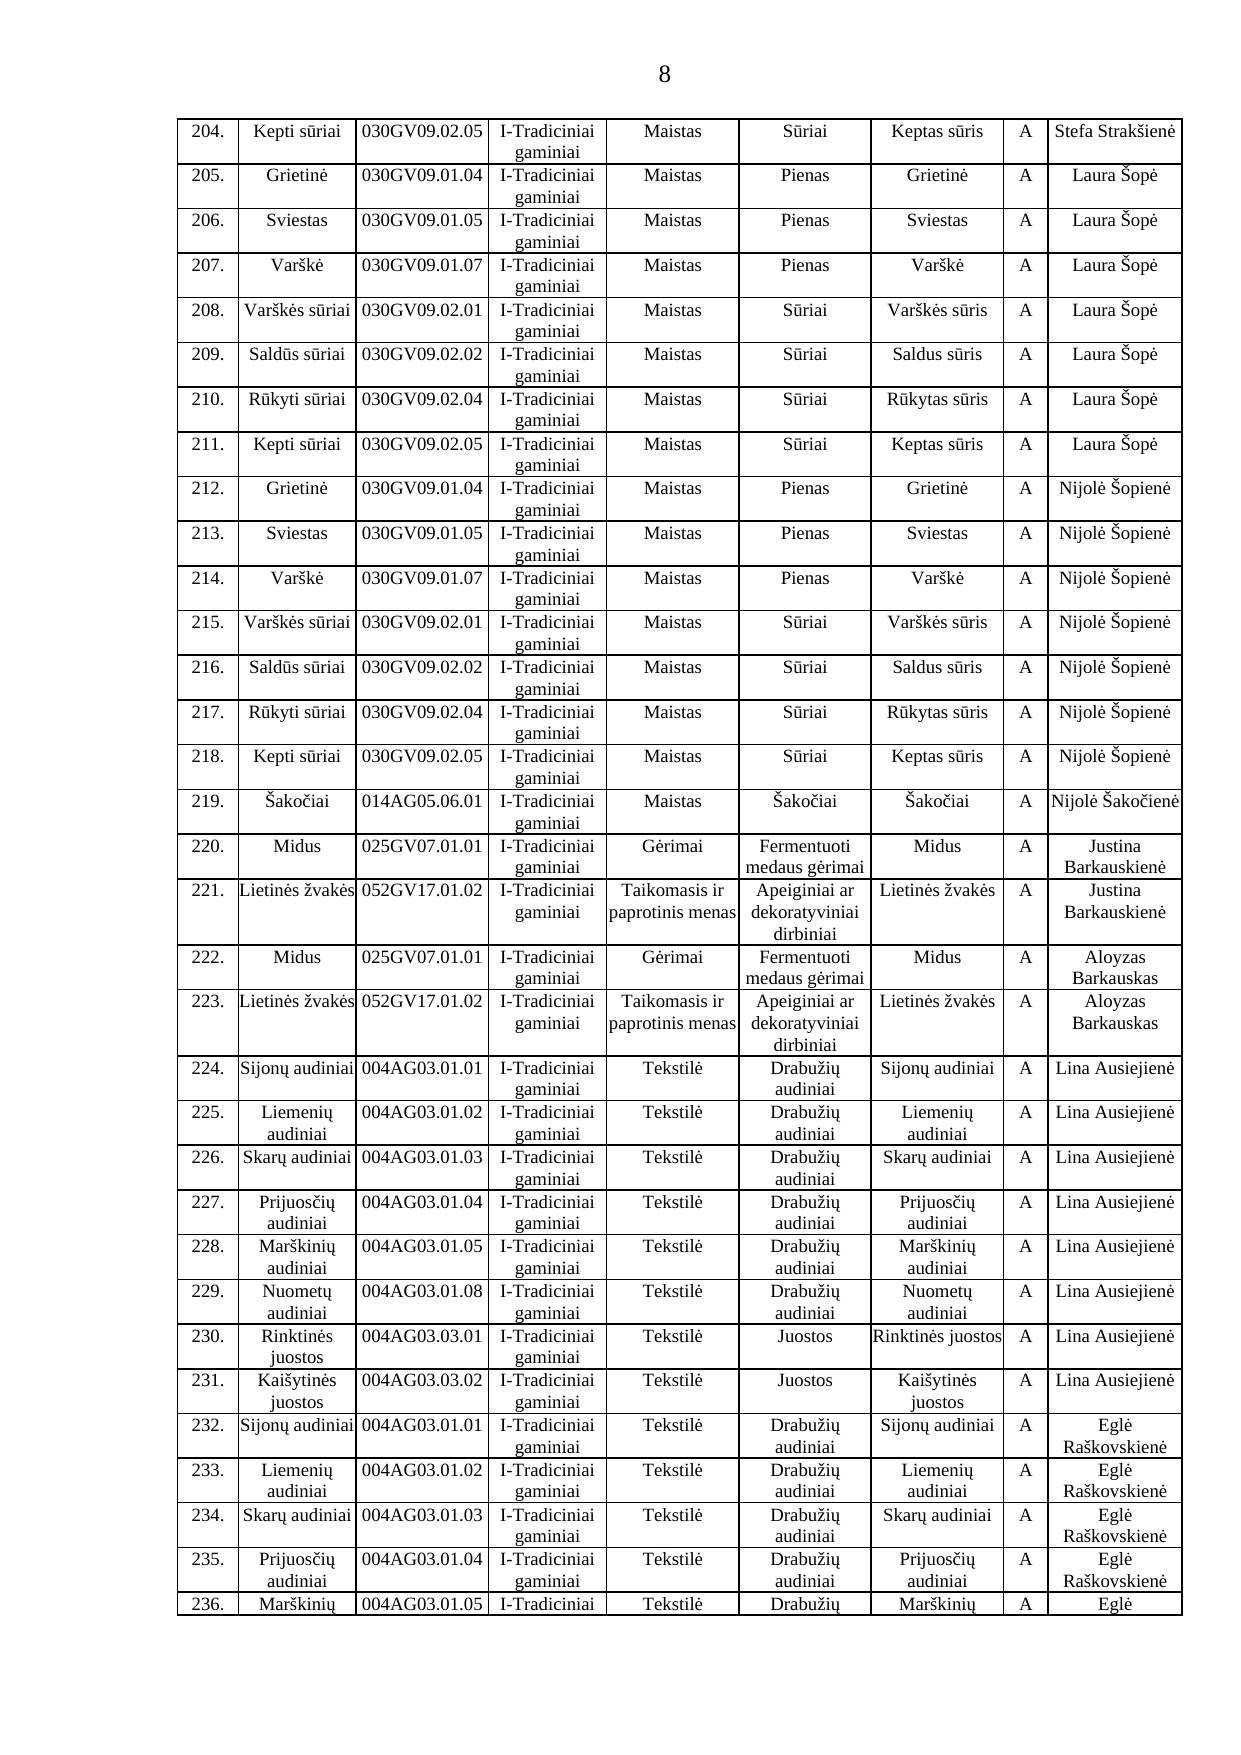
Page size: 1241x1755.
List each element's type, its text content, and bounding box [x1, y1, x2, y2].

table_cell 213. [178, 522, 238, 565]
table_cell Drabužių audiniai [740, 1146, 870, 1189]
table_cell 004AG03.01.04 [357, 1191, 488, 1234]
table_cell Nijolė Šopienė [1049, 611, 1181, 654]
table_cell Juostos [740, 1370, 870, 1412]
table_cell Varškė [239, 567, 355, 610]
table_cell Sūriai [740, 656, 870, 699]
table_cell Midus [872, 835, 1003, 878]
table_cell A [1004, 477, 1047, 520]
table_cell Grietinė [872, 165, 1003, 207]
table_cell Rūkyti sūriai [239, 388, 355, 431]
table_cell Maistas [607, 209, 738, 252]
table_cell A [1004, 343, 1047, 386]
table_cell Grietinė [872, 477, 1003, 520]
table_cell A [1004, 745, 1047, 788]
table_cell I-Tradiciniai gaminiai [489, 1057, 606, 1100]
table_cell Tekstilė [607, 1146, 738, 1189]
table_cell Kepti sūriai [239, 745, 355, 788]
table_cell Prijuosčių audiniai [872, 1548, 1003, 1591]
table_cell Sūriai [740, 120, 870, 163]
table_cell Lietinės žvakės [872, 990, 1003, 1055]
table_cell Justina Barkauskienė [1049, 835, 1181, 878]
table_cell Prijuosčių audiniai [239, 1548, 355, 1591]
table_cell Tekstilė [607, 1593, 738, 1614]
table_cell A [1004, 209, 1047, 252]
table_cell Lina Ausiejienė [1049, 1057, 1181, 1100]
table_cell Tekstilė [607, 1280, 738, 1323]
table_cell A [1004, 1503, 1047, 1547]
table_cell Skarų audiniai [872, 1146, 1003, 1189]
table_cell Tekstilė [607, 1503, 738, 1547]
table_cell Liemenių audiniai [239, 1101, 355, 1144]
table_cell Kepti sūriai [239, 120, 355, 163]
table_cell Keptas sūris [872, 745, 1003, 788]
table_cell Sūriai [740, 388, 870, 431]
table_cell Drabužių audiniai [740, 1503, 870, 1547]
table_cell A [1004, 1280, 1047, 1323]
table_cell Sūriai [740, 433, 870, 476]
table_cell Stefa Strakšienė [1049, 120, 1181, 163]
table_cell 235. [178, 1548, 238, 1591]
table_cell Sūriai [740, 343, 870, 386]
table_cell Gėrimai [607, 946, 738, 989]
table_cell 224. [178, 1057, 238, 1100]
table_cell Drabužių audiniai [740, 1459, 870, 1502]
table_cell A [1004, 298, 1047, 342]
table_cell 223. [178, 990, 238, 1055]
table_cell Fermentuoti medaus gėrimai [740, 835, 870, 878]
table_cell Juostos [740, 1325, 870, 1368]
table_cell Pienas [740, 477, 870, 520]
table_cell Marškinių audiniai [239, 1235, 355, 1278]
table_cell Tekstilė [607, 1101, 738, 1144]
table_cell Rinktinės juostos [239, 1325, 355, 1368]
table_cell A [1004, 946, 1047, 989]
table_cell Sijonų audiniai [239, 1414, 355, 1457]
table_cell A [1004, 388, 1047, 431]
table_cell I-Tradiciniai gaminiai [489, 1503, 606, 1547]
table_cell A [1004, 567, 1047, 610]
table_cell I-Tradiciniai gaminiai [489, 388, 606, 431]
table_cell 004AG03.01.01 [357, 1414, 488, 1457]
table_cell 004AG03.01.02 [357, 1459, 488, 1502]
table_cell Varškė [239, 254, 355, 297]
table_cell Apeiginiai ar dekoratyviniai dirbiniai [740, 880, 870, 944]
table_cell I-Tradiciniai gaminiai [489, 209, 606, 252]
table_cell 052GV17.01.02 [357, 990, 488, 1055]
table_cell Lina Ausiejienė [1049, 1101, 1181, 1144]
table_cell 236. [178, 1593, 238, 1614]
table_cell Eglė Raškovskienė [1049, 1459, 1181, 1502]
table_cell Fermentuoti medaus gėrimai [740, 946, 870, 989]
table_cell Lina Ausiejienė [1049, 1325, 1181, 1368]
table_cell Eglė Raškovskienė [1049, 1503, 1181, 1547]
table_cell Midus [872, 946, 1003, 989]
table_cell Rūkyti sūriai [239, 701, 355, 744]
table_cell 030GV09.02.01 [357, 611, 488, 654]
table_cell Lietinės žvakės [239, 990, 355, 1055]
table_cell A [1004, 1325, 1047, 1368]
table_cell Maistas [607, 745, 738, 788]
table_cell Maistas [607, 433, 738, 476]
table_cell 030GV09.02.01 [357, 298, 488, 342]
table_cell A [1004, 880, 1047, 944]
table_cell Lina Ausiejienė [1049, 1235, 1181, 1278]
table_cell I-Tradiciniai gaminiai [489, 1325, 606, 1368]
table_cell Sūriai [740, 298, 870, 342]
table_cell Varškės sūris [872, 298, 1003, 342]
table_cell A [1004, 1548, 1047, 1591]
table_cell 004AG03.01.03 [357, 1146, 488, 1189]
table_cell 219. [178, 790, 238, 833]
table_cell A [1004, 120, 1047, 163]
table_cell I-Tradiciniai gaminiai [489, 745, 606, 788]
table_cell Saldūs sūriai [239, 343, 355, 386]
table_cell 234. [178, 1503, 238, 1547]
table_cell A [1004, 656, 1047, 699]
table_cell A [1004, 1593, 1047, 1614]
table_cell Taikomasis ir paprotinis menas [607, 880, 738, 944]
table_cell 214. [178, 567, 238, 610]
table_cell Maistas [607, 701, 738, 744]
table_cell A [1004, 990, 1047, 1055]
table_cell A [1004, 701, 1047, 744]
table_cell 014AG05.06.01 [357, 790, 488, 833]
table_cell 232. [178, 1414, 238, 1457]
table_cell Varškės sūris [872, 611, 1003, 654]
table_cell 233. [178, 1459, 238, 1502]
table_cell Nijolė Šopienė [1049, 522, 1181, 565]
table_cell Grietinė [239, 477, 355, 520]
table_cell Nuometų audiniai [239, 1280, 355, 1323]
table_cell Šakočiai [239, 790, 355, 833]
table_cell 220. [178, 835, 238, 878]
table_cell Lina Ausiejienė [1049, 1191, 1181, 1234]
table_cell Maistas [607, 522, 738, 565]
table_cell Laura Šopė [1049, 209, 1181, 252]
table_cell I-Tradiciniai gaminiai [489, 1191, 606, 1234]
table_cell Tekstilė [607, 1414, 738, 1457]
table_cell 004AG03.01.05 [357, 1593, 488, 1614]
table_cell I-Tradiciniai [489, 1593, 606, 1614]
table_cell I-Tradiciniai gaminiai [489, 1459, 606, 1502]
table_cell 030GV09.02.05 [357, 120, 488, 163]
table_cell 204. [178, 120, 238, 163]
table_cell Laura Šopė [1049, 165, 1181, 207]
table_cell 030GV09.01.04 [357, 165, 488, 207]
table_cell A [1004, 1459, 1047, 1502]
table_cell 227. [178, 1191, 238, 1234]
table_cell I-Tradiciniai gaminiai [489, 522, 606, 565]
table_cell Rūkytas sūris [872, 701, 1003, 744]
table_cell Tekstilė [607, 1370, 738, 1412]
table_cell 225. [178, 1101, 238, 1144]
table_cell 030GV09.02.05 [357, 745, 488, 788]
table_cell I-Tradiciniai gaminiai [489, 433, 606, 476]
table_cell 025GV07.01.01 [357, 835, 488, 878]
table_cell Drabužių audiniai [740, 1414, 870, 1457]
table_cell Maistas [607, 790, 738, 833]
table_cell Sūriai [740, 701, 870, 744]
table_cell Varškė [872, 567, 1003, 610]
table_cell I-Tradiciniai gaminiai [489, 656, 606, 699]
table_cell 004AG03.01.01 [357, 1057, 488, 1100]
table_cell Apeiginiai ar dekoratyviniai dirbiniai [740, 990, 870, 1055]
table_cell Skarų audiniai [239, 1503, 355, 1547]
table_cell Eglė Raškovskienė [1049, 1414, 1181, 1457]
table_cell 209. [178, 343, 238, 386]
table_cell Gėrimai [607, 835, 738, 878]
table_cell Laura Šopė [1049, 254, 1181, 297]
table_cell Prijuosčių audiniai [872, 1191, 1003, 1234]
table_cell I-Tradiciniai gaminiai [489, 343, 606, 386]
table_cell Lietinės žvakės [239, 880, 355, 944]
table_cell A [1004, 835, 1047, 878]
table_cell 030GV09.02.02 [357, 343, 488, 386]
table_cell Laura Šopė [1049, 433, 1181, 476]
table_cell 004AG03.03.01 [357, 1325, 488, 1368]
table_cell Sūriai [740, 745, 870, 788]
table_cell A [1004, 611, 1047, 654]
table_cell Maistas [607, 120, 738, 163]
table_cell Maistas [607, 656, 738, 699]
table_cell Tekstilė [607, 1325, 738, 1368]
table_cell 030GV09.01.05 [357, 209, 488, 252]
table_cell Nijolė Šopienė [1049, 656, 1181, 699]
table_cell 025GV07.01.01 [357, 946, 488, 989]
table_cell 004AG03.01.05 [357, 1235, 488, 1278]
table_cell Kaišytinės juostos [872, 1370, 1003, 1412]
table_cell I-Tradiciniai gaminiai [489, 120, 606, 163]
table_cell Drabužių audiniai [740, 1235, 870, 1278]
table_cell Eglė [1049, 1593, 1181, 1614]
table_cell 030GV09.02.04 [357, 701, 488, 744]
table_cell Sviestas [872, 209, 1003, 252]
table_cell Liemenių audiniai [872, 1459, 1003, 1502]
table_cell Rinktinės juostos [872, 1325, 1003, 1368]
table_cell 218. [178, 745, 238, 788]
table_cell I-Tradiciniai gaminiai [489, 1548, 606, 1591]
table_cell Marškinių [239, 1593, 355, 1614]
table_cell A [1004, 1191, 1047, 1234]
table_cell Tekstilė [607, 1057, 738, 1100]
table_cell Sviestas [239, 522, 355, 565]
table_cell Drabužių audiniai [740, 1057, 870, 1100]
table_cell A [1004, 1235, 1047, 1278]
table_cell Liemenių audiniai [872, 1101, 1003, 1144]
table_cell 207. [178, 254, 238, 297]
table_cell Saldus sūris [872, 656, 1003, 699]
table_cell Aloyzas Barkauskas [1049, 946, 1181, 989]
table_cell I-Tradiciniai gaminiai [489, 880, 606, 944]
table_cell Sijonų audiniai [239, 1057, 355, 1100]
table_cell 228. [178, 1235, 238, 1278]
table_cell Keptas sūris [872, 433, 1003, 476]
table_cell Nijolė Šopienė [1049, 477, 1181, 520]
table_cell Lina Ausiejienė [1049, 1370, 1181, 1412]
table_cell 206. [178, 209, 238, 252]
table_cell 030GV09.01.04 [357, 477, 488, 520]
table_cell 205. [178, 165, 238, 207]
table_cell Grietinė [239, 165, 355, 207]
table_cell Kaišytinės juostos [239, 1370, 355, 1412]
table_cell Lina Ausiejienė [1049, 1280, 1181, 1323]
table_cell Šakočiai [872, 790, 1003, 833]
table_cell I-Tradiciniai gaminiai [489, 567, 606, 610]
table_cell 004AG03.01.04 [357, 1548, 488, 1591]
table_cell 030GV09.01.05 [357, 522, 488, 565]
table_cell A [1004, 790, 1047, 833]
table_cell Laura Šopė [1049, 388, 1181, 431]
table_cell 208. [178, 298, 238, 342]
table_cell Varškė [872, 254, 1003, 297]
table_cell Drabužių audiniai [740, 1280, 870, 1323]
table_cell Saldūs sūriai [239, 656, 355, 699]
table_cell Maistas [607, 254, 738, 297]
table_cell Nijolė Šakočienė [1049, 790, 1181, 833]
table_cell Drabužių audiniai [740, 1191, 870, 1234]
table_cell Kepti sūriai [239, 433, 355, 476]
table_cell 052GV17.01.02 [357, 880, 488, 944]
table_cell Maistas [607, 343, 738, 386]
table_cell I-Tradiciniai gaminiai [489, 701, 606, 744]
table_cell A [1004, 522, 1047, 565]
table_cell Drabužių [740, 1593, 870, 1614]
table_cell 030GV09.01.07 [357, 567, 488, 610]
table_cell Liemenių audiniai [239, 1459, 355, 1502]
table_cell I-Tradiciniai gaminiai [489, 254, 606, 297]
table_cell A [1004, 433, 1047, 476]
table_cell 222. [178, 946, 238, 989]
table_cell Maistas [607, 477, 738, 520]
table_cell 212. [178, 477, 238, 520]
table_cell 215. [178, 611, 238, 654]
table_cell Midus [239, 946, 355, 989]
table_cell Maistas [607, 298, 738, 342]
table_cell 030GV09.01.07 [357, 254, 488, 297]
table_cell Drabužių audiniai [740, 1101, 870, 1144]
table_cell Laura Šopė [1049, 343, 1181, 386]
table_cell I-Tradiciniai gaminiai [489, 790, 606, 833]
table_cell A [1004, 1146, 1047, 1189]
table_cell Sviestas [239, 209, 355, 252]
table_cell I-Tradiciniai gaminiai [489, 1370, 606, 1412]
table_cell 030GV09.02.04 [357, 388, 488, 431]
table_cell Skarų audiniai [872, 1503, 1003, 1547]
table_cell Taikomasis ir paprotinis menas [607, 990, 738, 1055]
table_cell Nuometų audiniai [872, 1280, 1003, 1323]
table_cell I-Tradiciniai gaminiai [489, 477, 606, 520]
table_cell I-Tradiciniai gaminiai [489, 1235, 606, 1278]
table_cell Rūkytas sūris [872, 388, 1003, 431]
table_cell Sviestas [872, 522, 1003, 565]
table_cell 211. [178, 433, 238, 476]
table_cell Marškinių audiniai [872, 1235, 1003, 1278]
table_cell Šakočiai [740, 790, 870, 833]
table_cell Sijonų audiniai [872, 1414, 1003, 1457]
table_cell 229. [178, 1280, 238, 1323]
table_cell Pienas [740, 522, 870, 565]
table_cell Pienas [740, 567, 870, 610]
table_cell 231. [178, 1370, 238, 1412]
table_cell 217. [178, 701, 238, 744]
table_cell Nijolė Šopienė [1049, 567, 1181, 610]
table_cell 004AG03.03.02 [357, 1370, 488, 1412]
table_cell Maistas [607, 611, 738, 654]
table_cell Prijuosčių audiniai [239, 1191, 355, 1234]
table_cell Nijolė Šopienė [1049, 745, 1181, 788]
table_cell I-Tradiciniai gaminiai [489, 611, 606, 654]
table_cell Maistas [607, 567, 738, 610]
table_cell I-Tradiciniai gaminiai [489, 990, 606, 1055]
table_cell Keptas sūris [872, 120, 1003, 163]
table_cell A [1004, 1370, 1047, 1412]
table_cell I-Tradiciniai gaminiai [489, 1101, 606, 1144]
table_cell Saldus sūris [872, 343, 1003, 386]
table_cell 030GV09.02.02 [357, 656, 488, 699]
table_cell I-Tradiciniai gaminiai [489, 835, 606, 878]
table_cell I-Tradiciniai gaminiai [489, 1280, 606, 1323]
table_cell I-Tradiciniai gaminiai [489, 1146, 606, 1189]
table_cell 230. [178, 1325, 238, 1368]
table_cell Justina Barkauskienė [1049, 880, 1181, 944]
table_cell Midus [239, 835, 355, 878]
table_cell A [1004, 254, 1047, 297]
table_cell Sūriai [740, 611, 870, 654]
table_cell 004AG03.01.08 [357, 1280, 488, 1323]
table_cell Tekstilė [607, 1459, 738, 1502]
table_cell 004AG03.01.02 [357, 1101, 488, 1144]
table_cell Tekstilė [607, 1191, 738, 1234]
table_cell Sijonų audiniai [872, 1057, 1003, 1100]
table_cell A [1004, 1414, 1047, 1457]
table_cell I-Tradiciniai gaminiai [489, 298, 606, 342]
table_cell Lietinės žvakės [872, 880, 1003, 944]
table_cell 210. [178, 388, 238, 431]
table_cell A [1004, 1101, 1047, 1144]
table_cell 004AG03.01.03 [357, 1503, 488, 1547]
table_cell 216. [178, 656, 238, 699]
table_cell Maistas [607, 388, 738, 431]
table_cell 030GV09.02.05 [357, 433, 488, 476]
table_cell Drabužių audiniai [740, 1548, 870, 1591]
table_cell A [1004, 1057, 1047, 1100]
table_cell I-Tradiciniai gaminiai [489, 1414, 606, 1457]
table_cell Nijolė Šopienė [1049, 701, 1181, 744]
table_cell Lina Ausiejienė [1049, 1146, 1181, 1189]
table_cell Pienas [740, 209, 870, 252]
table_cell Varškės sūriai [239, 611, 355, 654]
table_cell Pienas [740, 254, 870, 297]
table_cell Tekstilė [607, 1235, 738, 1278]
table_cell Pienas [740, 165, 870, 207]
table_cell Laura Šopė [1049, 298, 1181, 342]
table_cell I-Tradiciniai gaminiai [489, 946, 606, 989]
table_cell I-Tradiciniai gaminiai [489, 165, 606, 207]
table_cell 221. [178, 880, 238, 944]
table_cell Skarų audiniai [239, 1146, 355, 1189]
table_cell 226. [178, 1146, 238, 1189]
table_cell Aloyzas Barkauskas [1049, 990, 1181, 1055]
table_cell Marškinių [872, 1593, 1003, 1614]
table_cell Tekstilė [607, 1548, 738, 1591]
table_cell Eglė Raškovskienė [1049, 1548, 1181, 1591]
table_cell A [1004, 165, 1047, 207]
table_cell Maistas [607, 165, 738, 207]
table_cell Varškės sūriai [239, 298, 355, 342]
